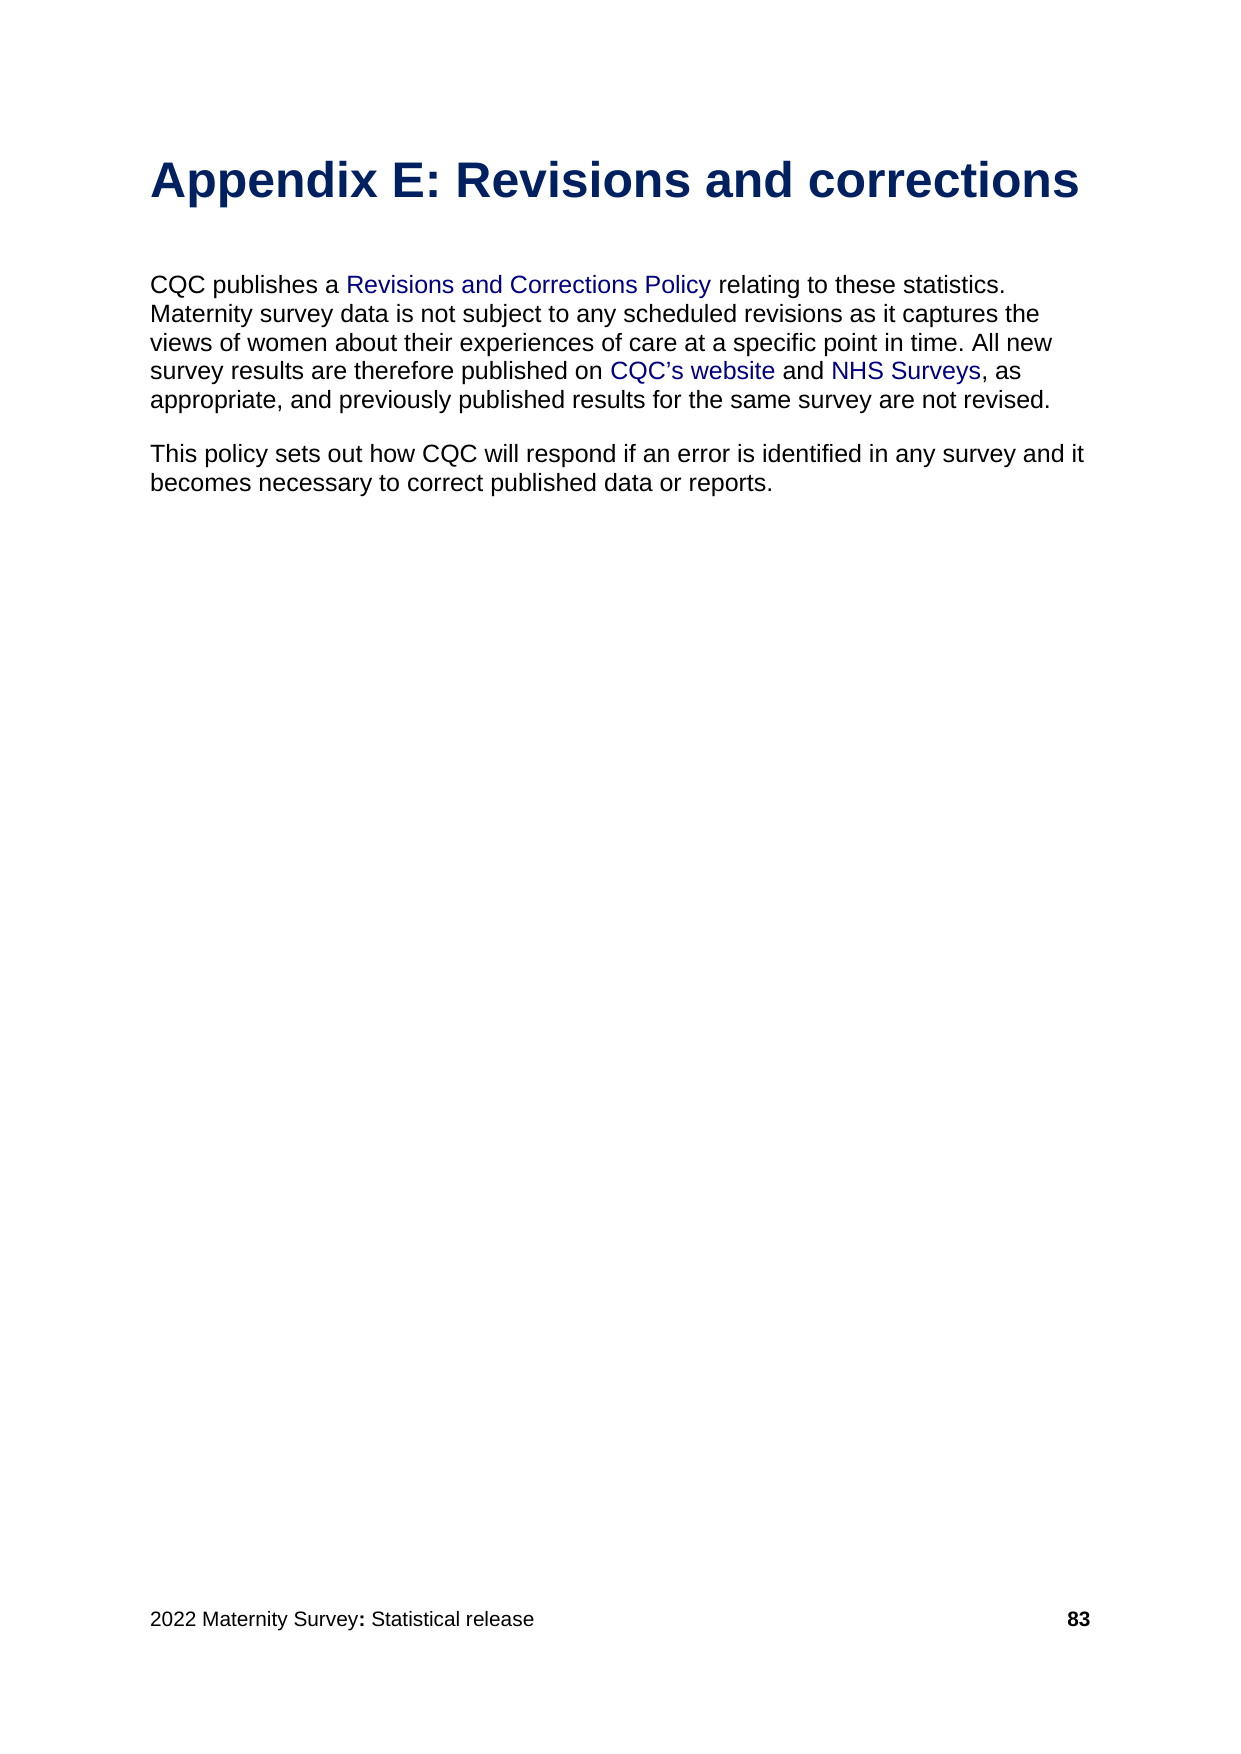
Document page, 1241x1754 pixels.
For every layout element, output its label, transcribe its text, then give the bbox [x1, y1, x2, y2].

text Appendix E: Revisions and corrections [150, 150, 1090, 207]
text CQC publishes a Revisions and Corrections Policy relating to these statistics. Maternity survey data is not subject to any scheduled revisions as it captures the views of women about their experiences of care at a specific point in time. All new survey results are therefore published on CQC’s website and NHS Surveys, as appropriate, and previously published results for the same survey are not revised. [150, 270, 1090, 414]
text This policy sets out how CQC will respond if an error is identified in any survey and it becomes necessary to correct published data or reports. [150, 439, 1090, 496]
